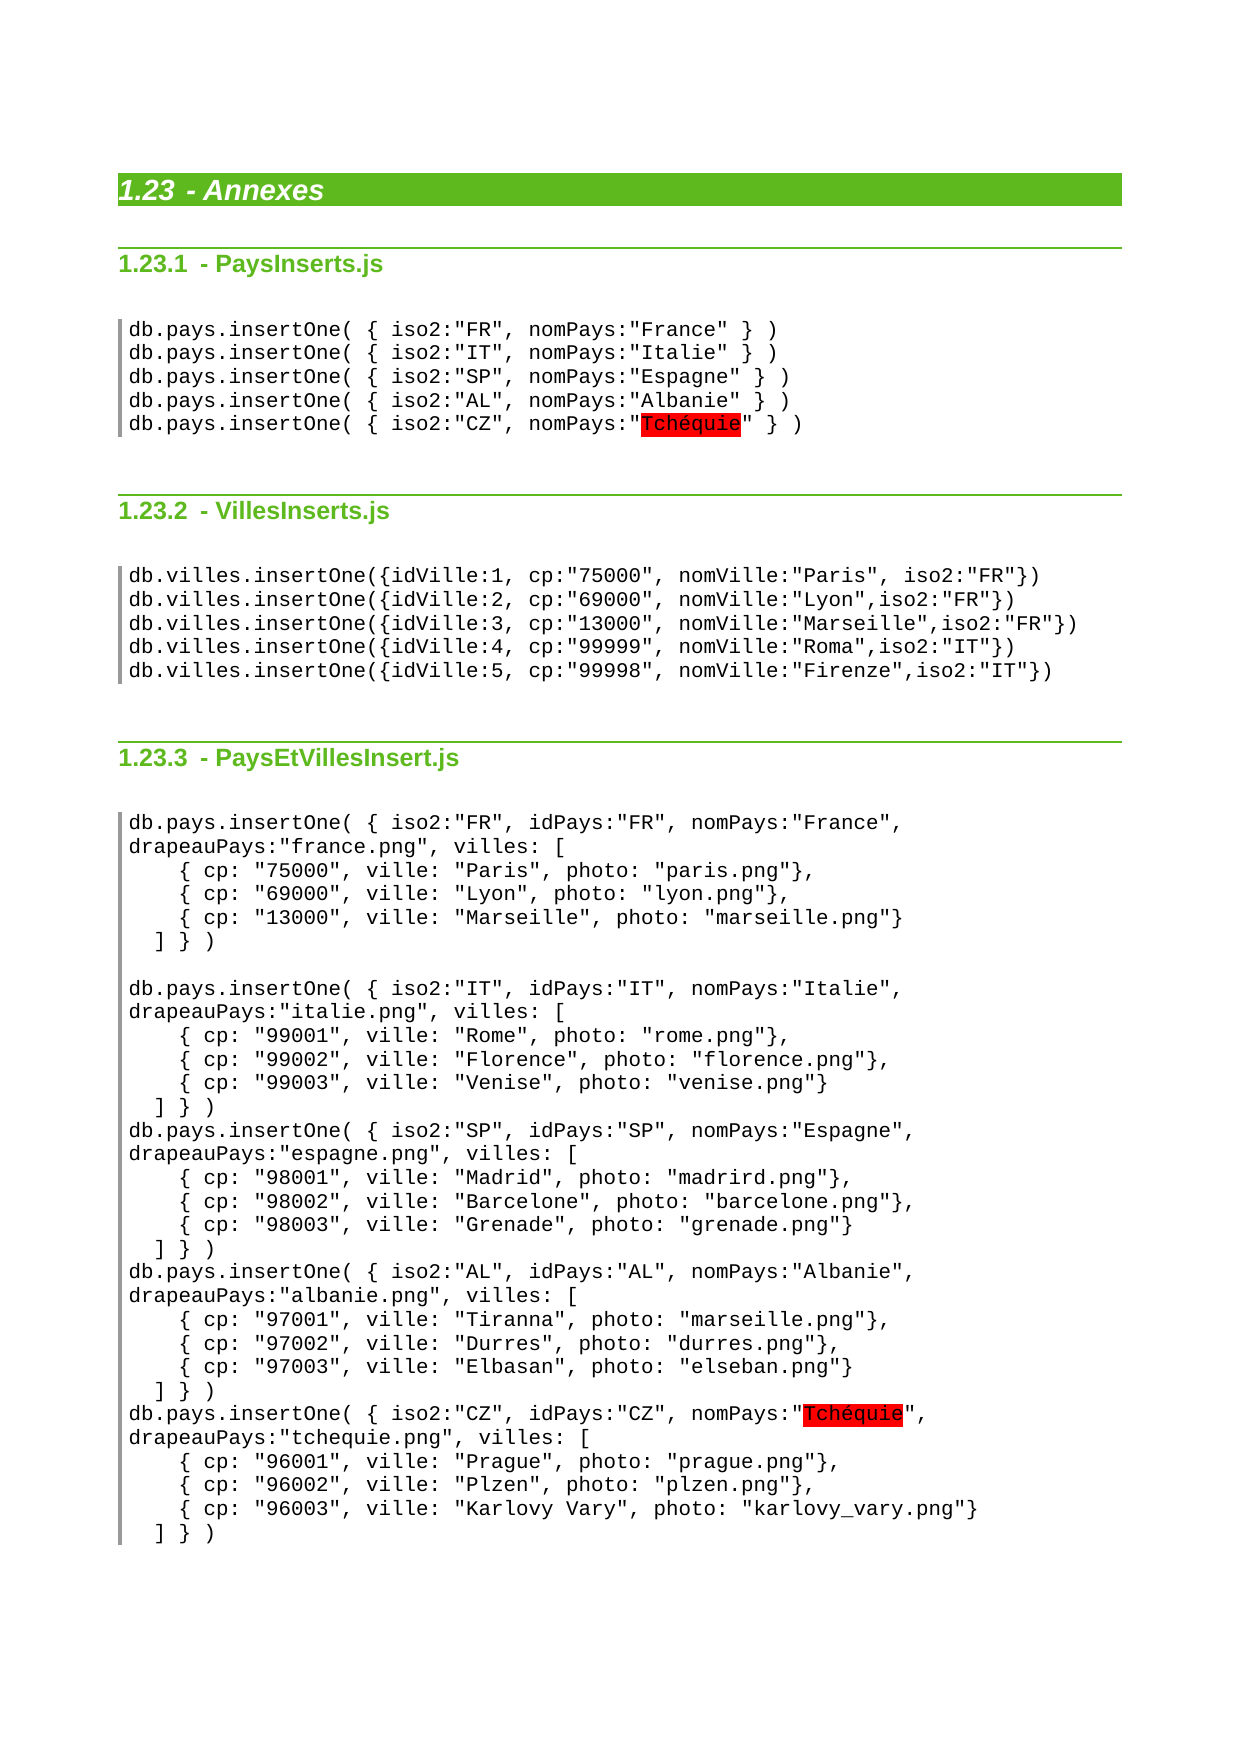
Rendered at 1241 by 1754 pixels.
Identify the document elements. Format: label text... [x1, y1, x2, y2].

text db.pays.insertOne( { iso2:"CZ", nomPays:"Tchéquie" } ) [122, 413, 1122, 437]
text ] } ) [122, 1096, 1122, 1120]
subtitle - PaysEtVillesInsert.js [118, 743, 1122, 771]
text { cp: "99001", ville: "Rome", photo: "rome.png"}, [122, 1025, 1122, 1049]
text db.villes.insertOne({idVille:5, cp:"99998", nomVille:"Firenze",iso2:"IT"}) [122, 660, 1122, 684]
text ] } ) [122, 1380, 1122, 1403]
text { cp: "96003", ville: "Karlovy Vary", photo: "karlovy_vary.png"} [122, 1498, 1122, 1522]
text db.villes.insertOne({idVille:2, cp:"69000", nomVille:"Lyon",iso2:"FR"}) [122, 589, 1122, 613]
text { cp: "97003", ville: "Elbasan", photo: "elseban.png"} [122, 1356, 1122, 1380]
subtitle - Annexes [118, 173, 1122, 206]
text db.pays.insertOne( { iso2:"SP", nomPays:"Espagne" } ) [122, 366, 1122, 390]
text db.pays.insertOne( { iso2:"SP", idPays:"SP", nomPays:"Espagne", drapeauPays:"espagne.png", villes: [ [122, 1120, 1122, 1167]
text db.villes.insertOne({idVille:3, cp:"13000", nomVille:"Marseille",iso2:"FR"}) [122, 613, 1122, 636]
text { cp: "97001", ville: "Tiranna", photo: "marseille.png"}, [122, 1309, 1122, 1332]
text db.pays.insertOne( { iso2:"CZ", idPays:"CZ", nomPays:"Tchéquie", drapeauPays:"tchequie.png", villes: [ [122, 1403, 1122, 1451]
text db.pays.insertOne( { iso2:"AL", idPays:"AL", nomPays:"Albanie", drapeauPays:"albanie.png", villes: [ [122, 1262, 1122, 1309]
subtitle - PaysInserts.js [118, 249, 1122, 278]
text { cp: "98002", ville: "Barcelone", photo: "barcelone.png"}, [122, 1191, 1122, 1214]
text ] } ) [122, 1238, 1122, 1262]
text { cp: "97002", ville: "Durres", photo: "durres.png"}, [122, 1332, 1122, 1356]
text { cp: "98003", ville: "Grenade", photo: "grenade.png"} [122, 1214, 1122, 1238]
text { cp: "98001", ville: "Madrid", photo: "madrird.png"}, [122, 1167, 1122, 1191]
text ] } ) [122, 1522, 1122, 1545]
text { cp: "69000", ville: "Lyon", photo: "lyon.png"}, [122, 883, 1122, 907]
text db.villes.insertOne({idVille:1, cp:"75000", nomVille:"Paris", iso2:"FR"}) [122, 566, 1122, 589]
text { cp: "96001", ville: "Prague", photo: "prague.png"}, [122, 1451, 1122, 1474]
text { cp: "96002", ville: "Plzen", photo: "plzen.png"}, [122, 1474, 1122, 1498]
text { cp: "75000", ville: "Paris", photo: "paris.png"}, [122, 859, 1122, 883]
text db.pays.insertOne( { iso2:"AL", nomPays:"Albanie" } ) [122, 390, 1122, 413]
text { cp: "99002", ville: "Florence", photo: "florence.png"}, [122, 1049, 1122, 1072]
text db.pays.insertOne( { iso2:"FR", idPays:"FR", nomPays:"France", drapeauPays:"france.png", villes: [ [122, 812, 1122, 859]
text db.villes.insertOne({idVille:4, cp:"99999", nomVille:"Roma",iso2:"IT"}) [122, 636, 1122, 660]
text db.pays.insertOne( { iso2:"FR", nomPays:"France" } ) [122, 319, 1122, 342]
text ] } ) [122, 931, 1122, 954]
subtitle - VillesInserts.js [118, 496, 1122, 525]
text { cp: "13000", ville: "Marseille", photo: "marseille.png"} [122, 907, 1122, 931]
text { cp: "99003", ville: "Venise", photo: "venise.png"} [122, 1072, 1122, 1096]
text db.pays.insertOne( { iso2:"IT", nomPays:"Italie" } ) [122, 342, 1122, 366]
text db.pays.insertOne( { iso2:"IT", idPays:"IT", nomPays:"Italie", drapeauPays:"italie.png", villes: [ [122, 978, 1122, 1025]
